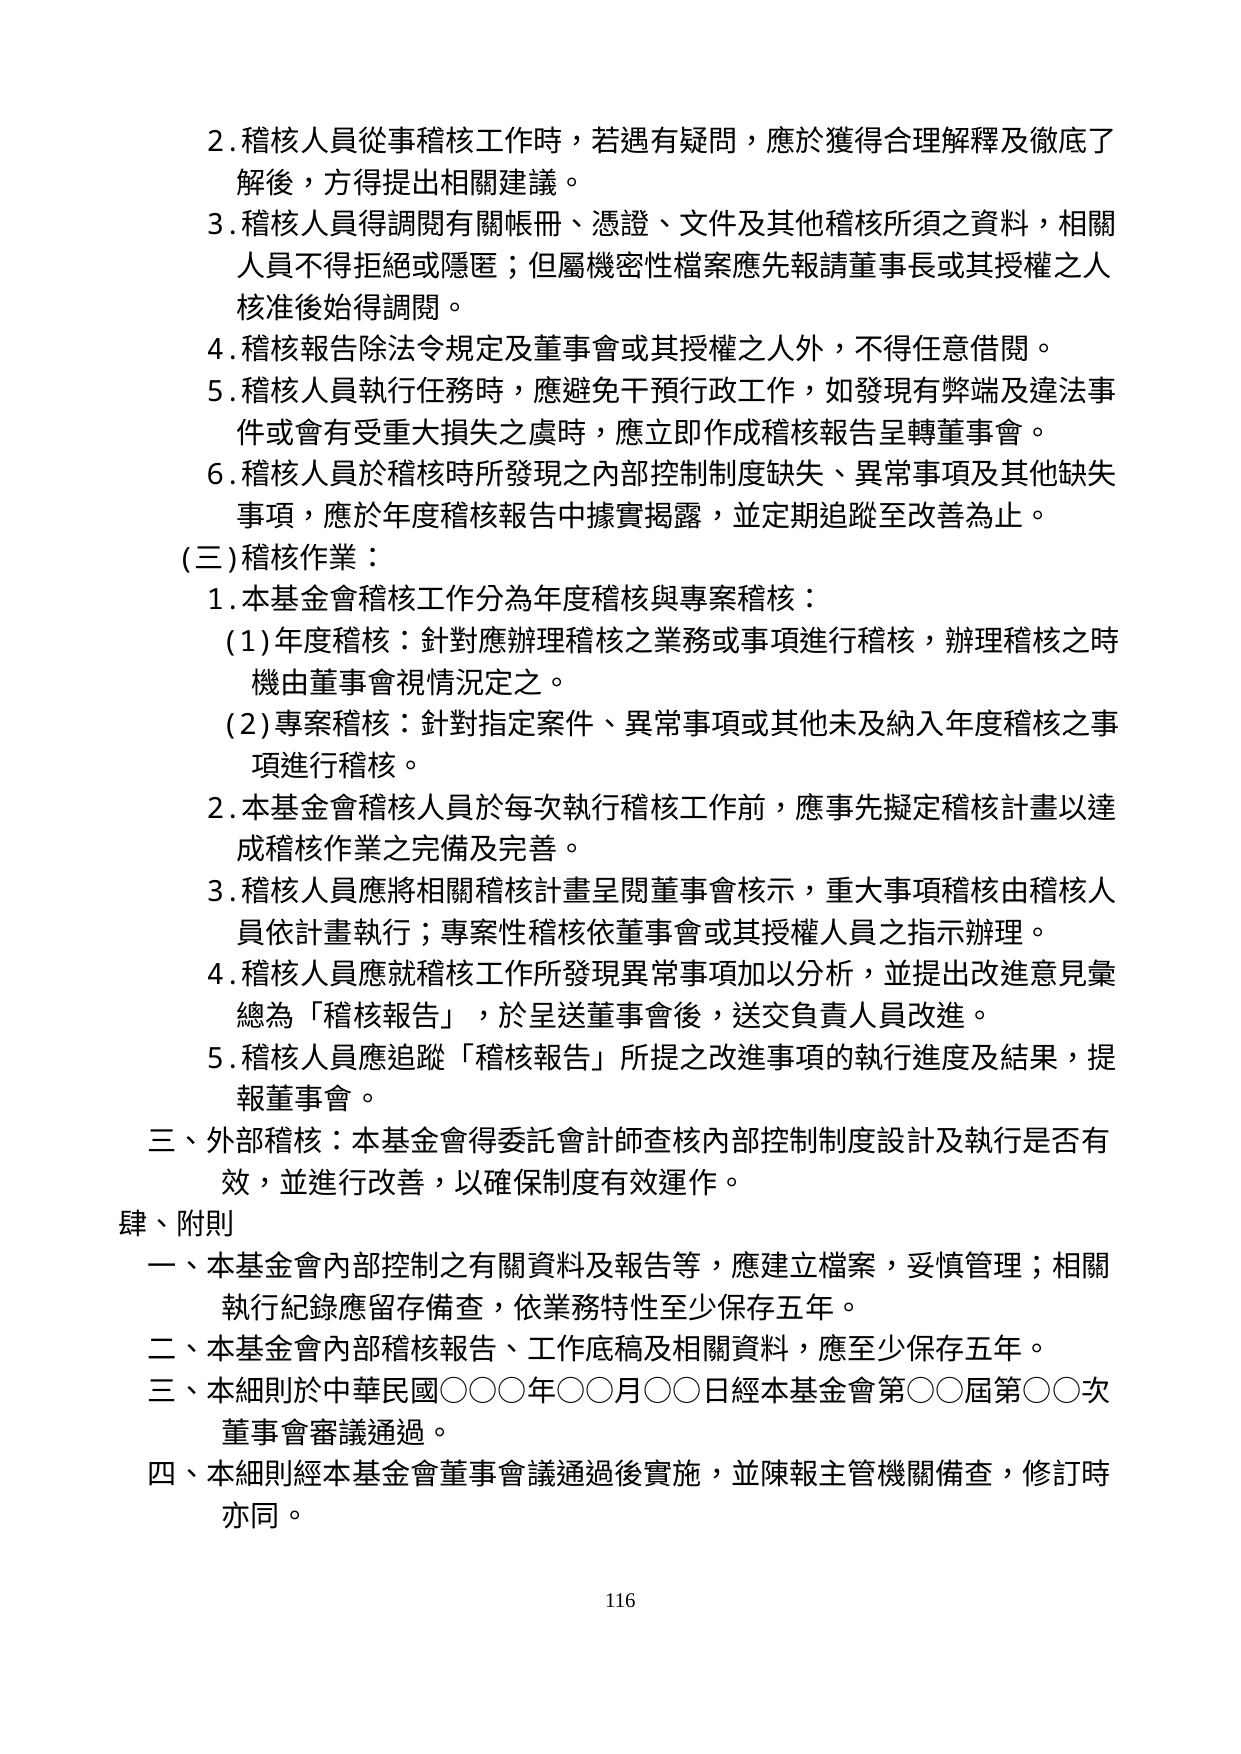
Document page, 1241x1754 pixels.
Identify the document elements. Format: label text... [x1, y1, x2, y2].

text 三、外部稽核：本基金會得委託會計師查核內部控制制度設計及執行是否有效，並進行改善，以確保制度有效運作。 [147, 1118, 1122, 1201]
text 3.稽核人員應將相關稽核計畫呈閱董事會核示，重大事項稽核由稽核人員依計畫執行；專案性稽核依董事會或其授權人員之指示辦理。 [206, 868, 1122, 951]
text 3.稽核人員得調閱有關帳冊、憑證、文件及其他稽核所須之資料，相關人員不得拒絕或隱匿；但屬機密性檔案應先報請董事長或其授權之人核准後始得調閱。 [206, 201, 1122, 326]
text 2.本基金會稽核人員於每次執行稽核工作前，應事先擬定稽核計畫以達成稽核作業之完備及完善。 [206, 785, 1122, 868]
text (三)稽核作業： [118, 535, 1122, 576]
text 一、本基金會內部控制之有關資料及報告等，應建立檔案，妥慎管理；相關執行紀錄應留存備查，依業務特性至少保存五年。 [148, 1243, 1122, 1326]
text (2)專案稽核：針對指定案件、異常事項或其他未及納入年度稽核之事項進行稽核。 [221, 701, 1122, 785]
text 5.稽核人員應追蹤「稽核報告」所提之改進事項的執行進度及結果，提報董事會。 [206, 1035, 1122, 1118]
text (1)年度稽核：針對應辦理稽核之業務或事項進行稽核，辦理稽核之時機由董事會視情況定之。 [221, 618, 1122, 701]
text 1.本基金會稽核工作分為年度稽核與專案稽核： [118, 576, 1122, 618]
text 四、本細則經本基金會董事會議通過後實施，並陳報主管機關備查，修訂時亦同。 [148, 1451, 1122, 1535]
text 5.稽核人員執行任務時，應避免干預行政工作，如發現有弊端及違法事件或會有受重大損失之虞時，應立即作成稽核報告呈轉董事會。 [206, 368, 1122, 451]
text 4.稽核人員應就稽核工作所發現異常事項加以分析，並提出改進意見彙總為「稽核報告」，於呈送董事會後，送交負責人員改進。 [206, 951, 1122, 1035]
text 4.稽核報告除法令規定及董事會或其授權之人外，不得任意借閱。 [206, 326, 1122, 368]
text 二、本基金會內部稽核報告、工作底稿及相關資料，應至少保存五年。 [148, 1326, 1122, 1368]
text 三、本細則於中華民國○○○年○○月○○日經本基金會第○○屆第○○次董事會審議通過。 [148, 1368, 1122, 1451]
text 2.稽核人員從事稽核工作時，若遇有疑問，應於獲得合理解釋及徹底了解後，方得提出相關建議。 [206, 118, 1122, 201]
subtitle 肆、附則 [118, 1201, 1122, 1243]
text 6.稽核人員於稽核時所發現之內部控制制度缺失、異常事項及其他缺失事項，應於年度稽核報告中據實揭露，並定期追蹤至改善為止。 [206, 451, 1122, 535]
